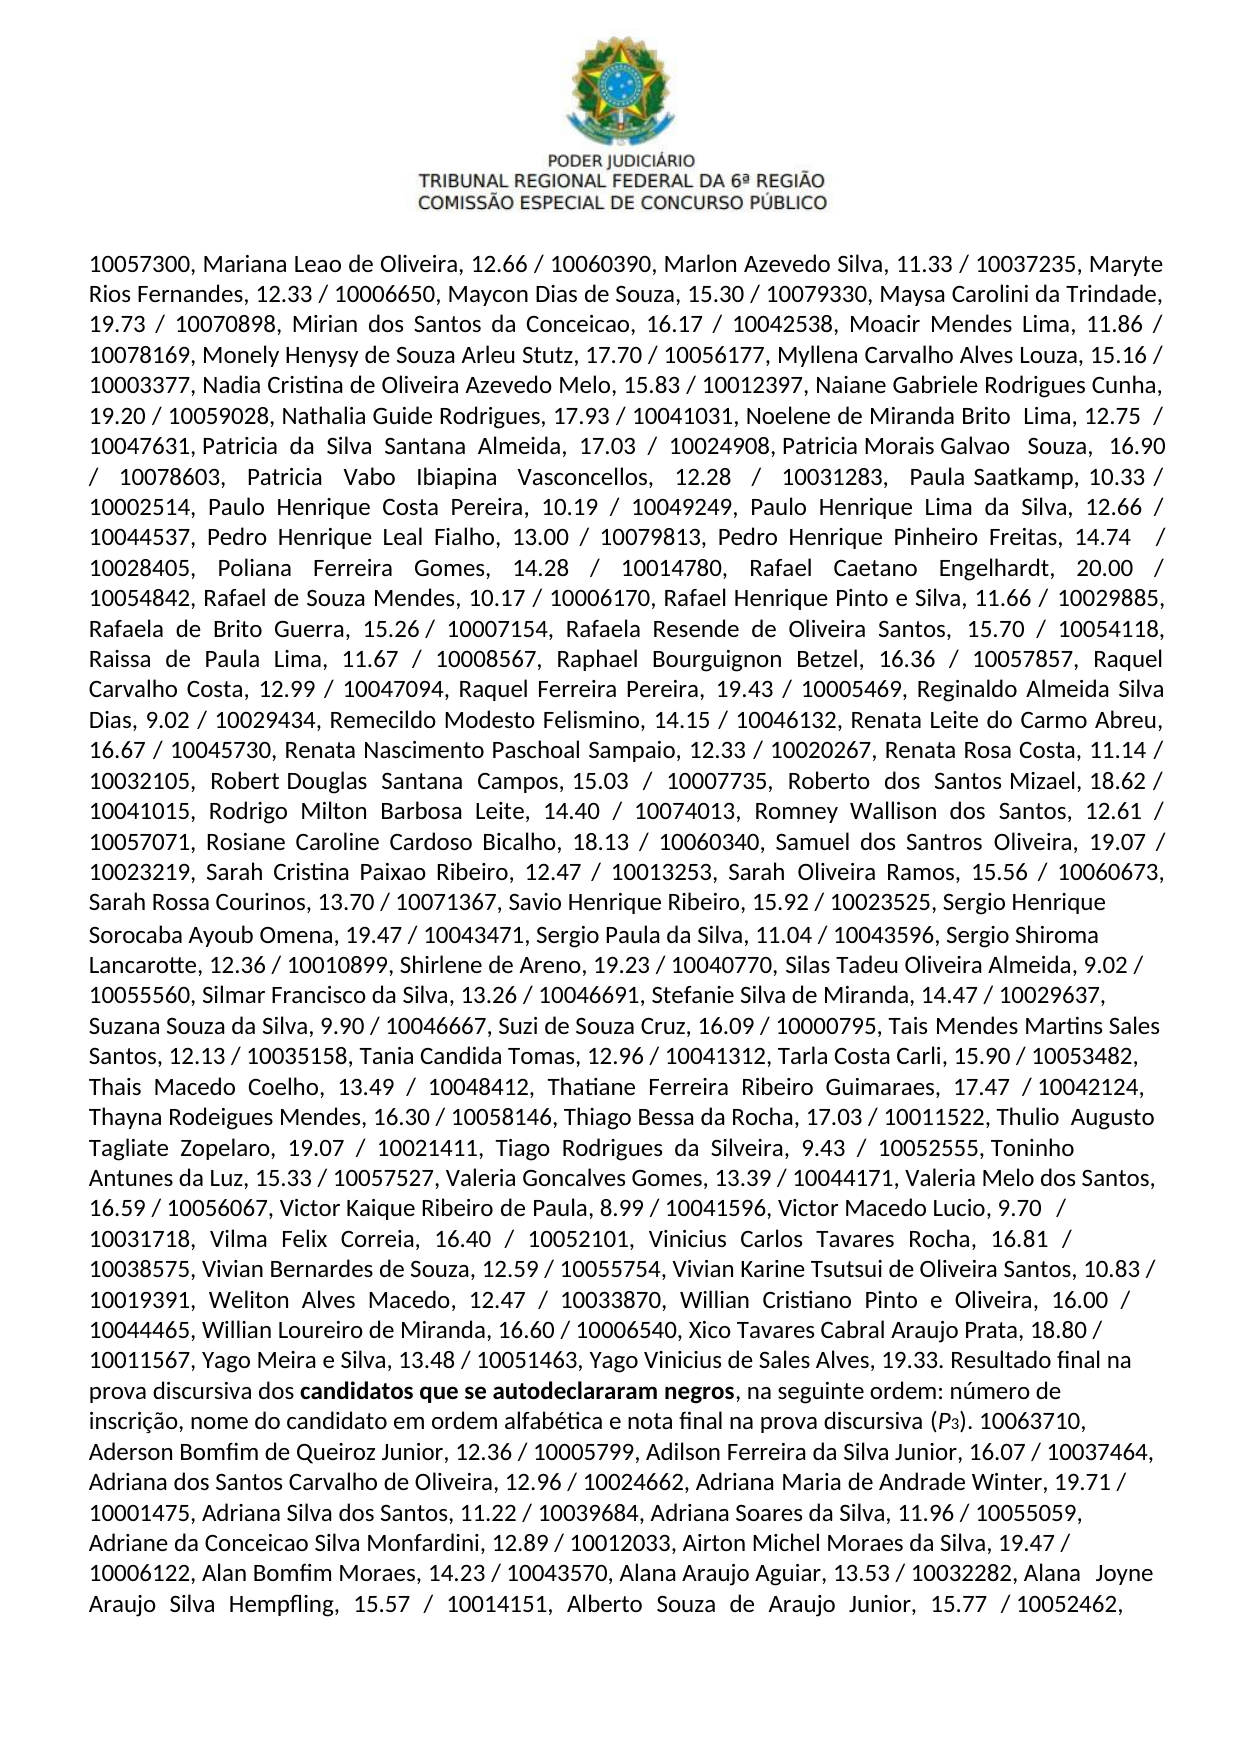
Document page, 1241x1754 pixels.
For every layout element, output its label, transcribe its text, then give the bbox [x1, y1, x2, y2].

text Sorocaba Ayoub Omena, 19.47 / 10043471, Sergio Paula da Silva, 11.04 / 10043596, Sergio Shiroma Lancarotte, 12.36 / 10010899, Shirlene de Areno, 19.23 / 10040770, Silas Tadeu Oliveira Almeida, 9.02 / 10055560, Silmar Francisco da Silva, 13.26 / 10046691, Stefanie Silva de Miranda, 14.47 / 10029637, Suzana Souza da Silva, 9.90 / 10046667, Suzi de Souza Cruz, 16.09 / 10000795, Tais Mendes Martins Sales Santos, 12.13 / 10035158, Tania Candida Tomas, 12.96 / 10041312, Tarla Costa Carli, 15.90 / 10053482, Thais Macedo Coelho, 13.49 / 10048412, Thatiane Ferreira Ribeiro Guimaraes, 17.47 / 10042124, Thayna Rodeigues Mendes, 16.30 / 10058146, Thiago Bessa da Rocha, 17.03 / 10011522, Thulio Augusto Tagliate Zopelaro, 19.07 / 10021411, Tiago Rodrigues da Silveira, 9.43 / 10052555, Toninho Antunes da Luz, 15.33 / 10057527, Valeria Goncalves Gomes, 13.39 / 10044171, Valeria Melo dos Santos, 16.59 / 10056067, Victor Kaique Ribeiro de Paula, 8.99 / 10041596, Victor Macedo Lucio, 9.70 / 10031718, Vilma Felix Correia, 16.40 / 10052101, Vinicius Carlos Tavares Rocha, 16.81 / 10038575, Vivian Bernardes de Souza, 12.59 / 10055754, Vivian Karine Tsutsui de Oliveira Santos, 10.83 / 10019391, Weliton Alves Macedo, 12.47 / 10033870, Willian Cristiano Pinto e Oliveira, 16.00 / 10044465, Willian Loureiro de Miranda, 16.60 / 10006540, Xico Tavares Cabral Araujo Prata, 18.80 / 10011567, Yago Meira e Silva, 13.48 / 10051463, Yago Vinicius de Sales Alves, 19.33. Resultado final na prova discursiva dos candidatos que se autodeclararam negros, na seguinte ordem: número de inscrição, nome do candidato em ordem alfabética e nota final na prova discursiva (P3). 10063710, Aderson Bomfim de Queiroz Junior, 12.36 / 10005799, Adilson Ferreira da Silva Junior, 16.07 / 10037464, Adriana dos Santos Carvalho de Oliveira, 12.96 / 10024662, Adriana Maria de Andrade Winter, 19.71 / 10001475, Adriana Silva dos Santos, 11.22 / 10039684, Adriana Soares da Silva, 11.96 / 10055059, Adriane da Conceicao Silva Monfardini, 12.89 / 10012033, Airton Michel Moraes da Silva, 19.47 / 10006122, Alan Bomfim Moraes, 14.23 / 10043570, Alana Araujo Aguiar, 13.53 / 10032282, Alana Joyne Araujo Silva Hempfling, 15.57 / 10014151, Alberto Souza de Araujo Junior, 15.77 / 10052462, [89, 919, 1161, 1618]
text 10057300, Mariana Leao de Oliveira, 12.66 / 10060390, Marlon Azevedo Silva, 11.33 / 10037235, Maryte Rios Fernandes, 12.33 / 10006650, Maycon Dias de Souza, 15.30 / 10079330, Maysa Carolini da Trindade, 19.73 / 10070898, Mirian dos Santos da Conceicao, 16.17 / 10042538, Moacir Mendes Lima, 11.86 / 10078169, Monely Henysy de Souza Arleu Stutz, 17.70 / 10056177, Myllena Carvalho Alves Louza, 15.16 / 10003377, Nadia Cristina de Oliveira Azevedo Melo, 15.83 / 10012397, Naiane Gabriele Rodrigues Cunha, 19.20 / 10059028, Nathalia Guide Rodrigues, 17.93 / 10041031, Noelene de Miranda Brito Lima, 12.75 / 10047631, Patricia da Silva Santana Almeida, 17.03 / 10024908, Patricia Morais Galvao Souza, 16.90 / 10078603, Patricia Vabo Ibiapina Vasconcellos, 12.28 / 10031283, Paula Saatkamp, 10.33 / 10002514, Paulo Henrique Costa Pereira, 10.19 / 10049249, Paulo Henrique Lima da Silva, 12.66 / 10044537, Pedro Henrique Leal Fialho, 13.00 / 10079813, Pedro Henrique Pinheiro Freitas, 14.74 / 10028405, Poliana Ferreira Gomes, 14.28 / 10014780, Rafael Caetano Engelhardt, 20.00 / 10054842, Rafael de Souza Mendes, 10.17 / 10006170, Rafael Henrique Pinto e Silva, 11.66 / 10029885, Rafaela de Brito Guerra, 15.26 / 10007154, Rafaela Resende de Oliveira Santos, 15.70 / 10054118, Raissa de Paula Lima, 11.67 / 10008567, Raphael Bourguignon Betzel, 16.36 / 10057857, Raquel Carvalho Costa, 12.99 / 10047094, Raquel Ferreira Pereira, 19.43 / 10005469, Reginaldo Almeida Silva Dias, 9.02 / 10029434, Remecildo Modesto Felismino, 14.15 / 10046132, Renata Leite do Carmo Abreu, 16.67 / 10045730, Renata Nascimento Paschoal Sampaio, 12.33 / 10020267, Renata Rosa Costa, 11.14 / 10032105, Robert Douglas Santana Campos, 15.03 / 10007735, Roberto dos Santos Mizael, 18.62 / 10041015, Rodrigo Milton Barbosa Leite, 14.40 / 10074013, Romney Wallison dos Santos, 12.61 / 10057071, Rosiane Caroline Cardoso Bicalho, 18.13 / 10060340, Samuel dos Santros Oliveira, 19.07 / 10023219, Sarah Cristina Paixao Ribeiro, 12.47 / 10013253, Sarah Oliveira Ramos, 15.56 / 10060673, Sarah Rossa Courinos, 13.70 / 10071367, Savio Henrique Ribeiro, 15.92 / 10023525, Sergio Henrique [89, 248, 1165, 917]
picture [406, 0, 834, 225]
